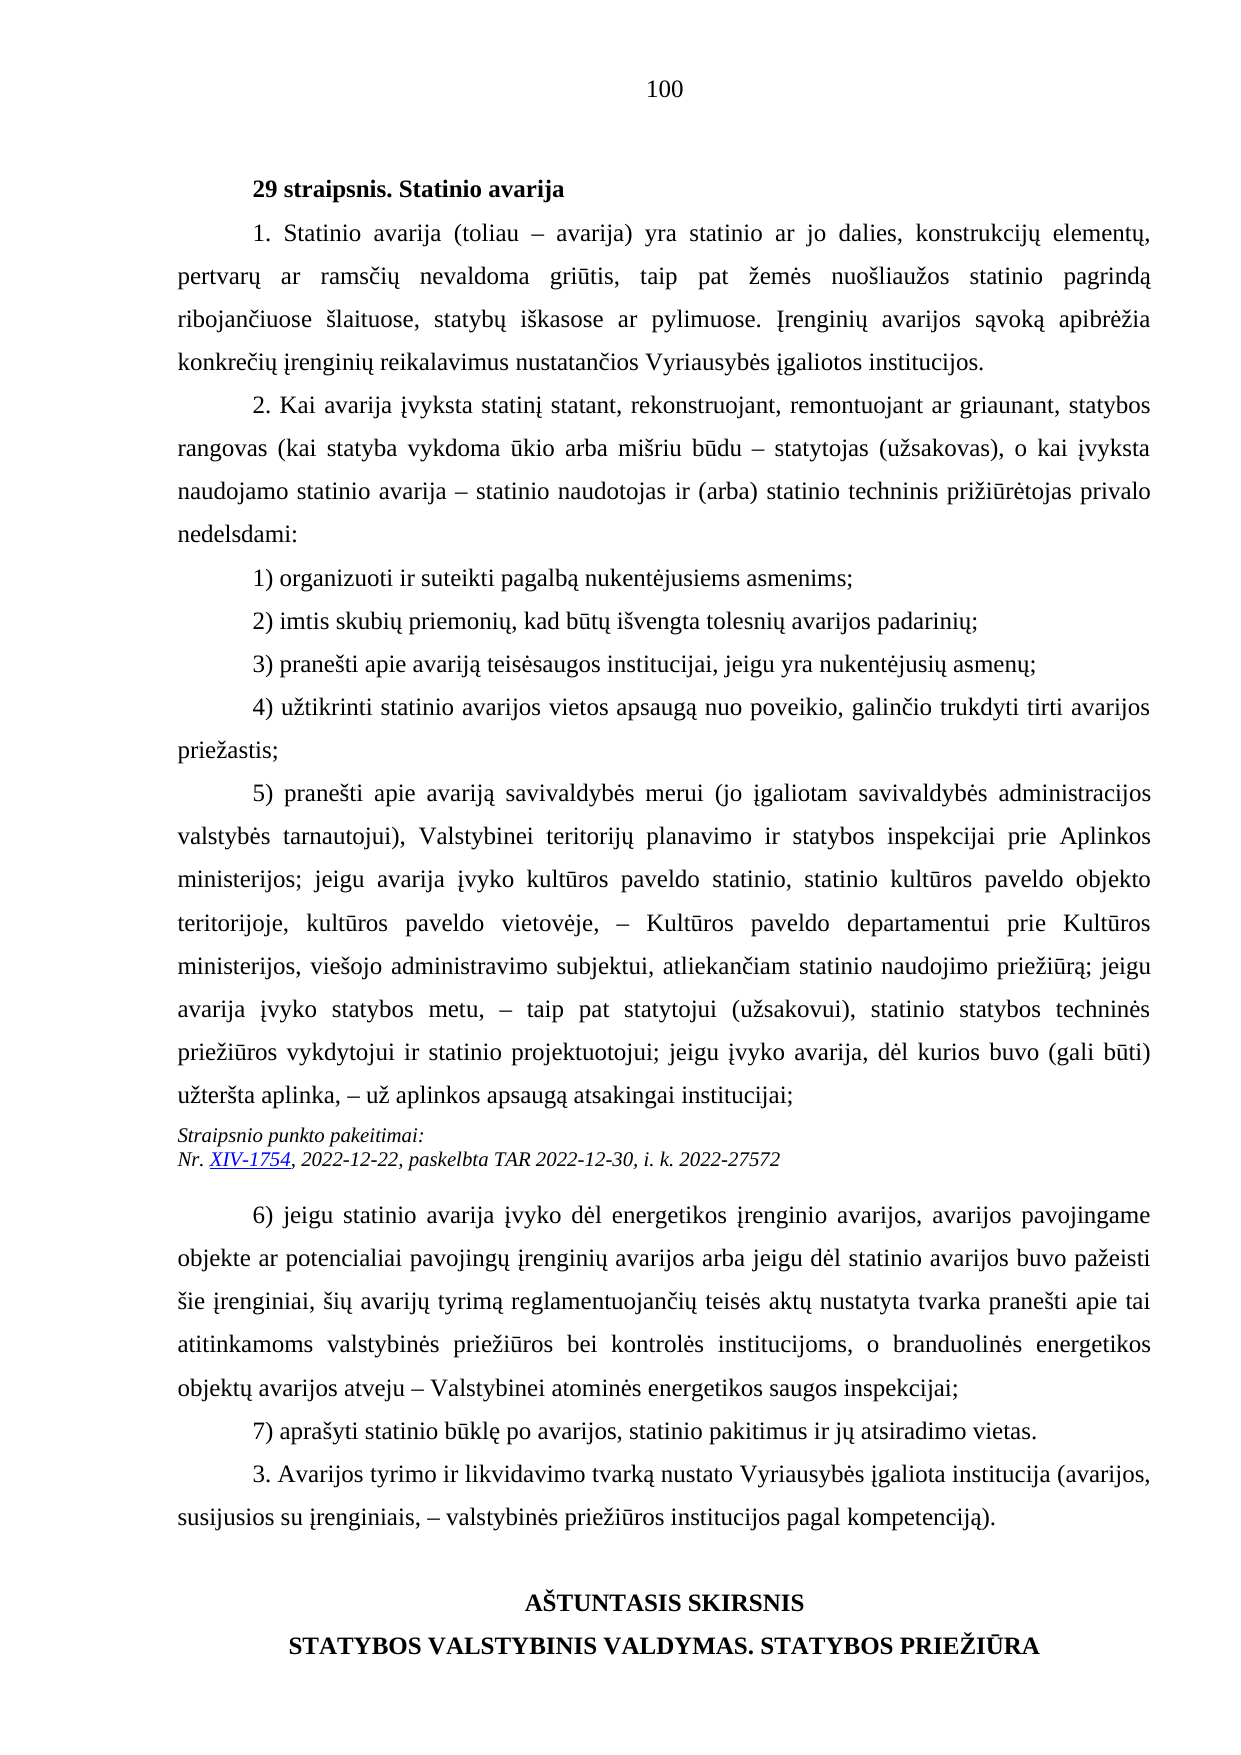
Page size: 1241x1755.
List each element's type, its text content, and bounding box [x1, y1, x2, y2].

text Nr. XIV-1754, 2022-12-22, paskelbta TAR 2022-12-30, i. k. 2022-27572 [177, 1147, 1152, 1171]
text AŠTUNTASIS SKIRSNIS [177, 1588, 1152, 1617]
text 1. Statinio avarija (toliau – avarija) yra statinio ar jo dalies, konstrukcijų elementų, pertvarų ar ramsčių nevaldoma griūtis, taip pat žemės nuošliaužos statinio pagrindą ribojančiuose šlaituose, statybų iškasose ar pylimuose. Įrenginių avarijos sąvoką apibrėžia konkrečių įrenginių reikalavimus nustatančios Vyriausybės įgaliotos institucijos. [177, 218, 1152, 376]
text STATYBOS VALSTYBINIS VALDYMAS. STATYBOS PRIEŽIŪRA [177, 1631, 1152, 1660]
text Straipsnio punkto pakeitimai: [177, 1123, 1152, 1147]
text 3. Avarijos tyrimo ir likvidavimo tvarką nustato Vyriausybės įgaliota institucija (avarijos, susijusios su įrenginiais, – valstybinės priežiūros institucijos pagal kompetenciją). [177, 1459, 1152, 1531]
text 4) užtikrinti statinio avarijos vietos apsaugą nuo poveikio, galinčio trukdyti tirti avarijos priežastis; [177, 692, 1152, 764]
text 6) jeigu statinio avarija įvyko dėl energetikos įrenginio avarijos, avarijos pavojingame objekte ar potencialiai pavojingų įrenginių avarijos arba jeigu dėl statinio avarijos buvo pažeisti šie įrenginiai, šių avarijų tyrimą reglamentuojančių teisės aktų nustatyta tvarka pranešti apie tai atitinkamoms valstybinės priežiūros bei kontrolės institucijoms, o branduolinės energetikos objektų avarijos atveju – Valstybinei atominės energetikos saugos inspekcijai; [177, 1200, 1152, 1401]
text 1) organizuoti ir suteikti pagalbą nukentėjusiems asmenims; [177, 563, 1152, 591]
text 2) imtis skubių priemonių, kad būtų išvengta tolesnių avarijos padarinių; [177, 606, 1152, 634]
text 29 straipsnis. Statinio avarija [177, 174, 1152, 203]
text 7) aprašyti statinio būklę po avarijos, statinio pakitimus ir jų atsiradimo vietas. [177, 1416, 1152, 1444]
text 2. Kai avarija įvyksta statinį statant, rekonstruojant, remontuojant ar griaunant, statybos rangovas (kai statyba vykdoma ūkio arba mišriu būdu – statytojas (užsakovas), o kai įvyksta naudojamo statinio avarija – statinio naudotojas ir (arba) statinio techninis prižiūrėtojas privalo nedelsdami: [177, 390, 1152, 548]
text 3) pranešti apie avariją teisėsaugos institucijai, jeigu yra nukentėjusių asmenų; [177, 649, 1152, 678]
text 5) pranešti apie avariją savivaldybės merui (jo įgaliotam savivaldybės administracijos valstybės tarnautojui), Valstybinei teritorijų planavimo ir statybos inspekcijai prie Aplinkos ministerijos; jeigu avarija įvyko kultūros paveldo statinio, statinio kultūros paveldo objekto teritorijoje, kultūros paveldo vietovėje, – Kultūros paveldo departamentui prie Kultūros ministerijos, viešojo administravimo subjektui, atliekančiam statinio naudojimo priežiūrą; jeigu avarija įvyko statybos metu, – taip pat statytojui (užsakovui), statinio statybos techninės priežiūros vykdytojui ir statinio projektuotojui; jeigu įvyko avarija, dėl kurios buvo (gali būti) užteršta aplinka, – už aplinkos apsaugą atsakingai institucijai; [177, 778, 1152, 1109]
